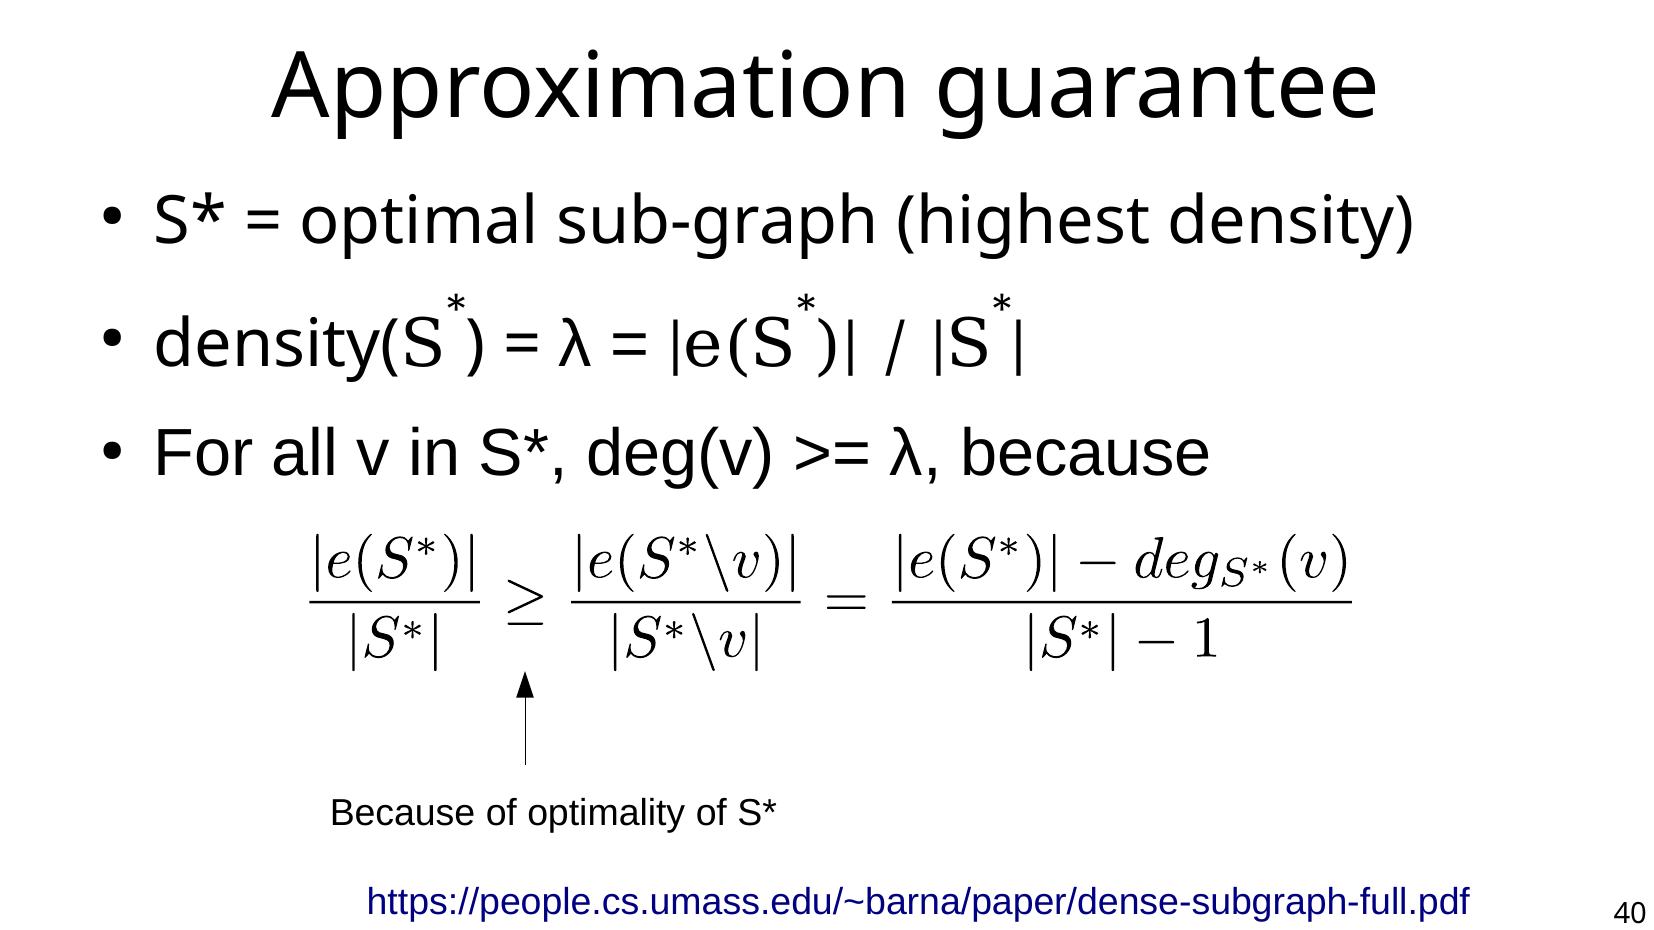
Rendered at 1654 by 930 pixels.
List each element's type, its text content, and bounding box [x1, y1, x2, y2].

text_box https://people.cs.umass.edu/~barna/paper/dense-subgraph-full.pdf [351, 873, 1486, 930]
list S* = optimal sub-graph (highest density) density(S*) = λ = |e(S*)| / |S*| For all v in S*, deg(v) >= λ, because [82, 172, 1571, 784]
text_box Because of optimality of S* [315, 783, 826, 841]
title Approximation guarantee [82, 0, 1571, 166]
text_box [309, 533, 1352, 672]
